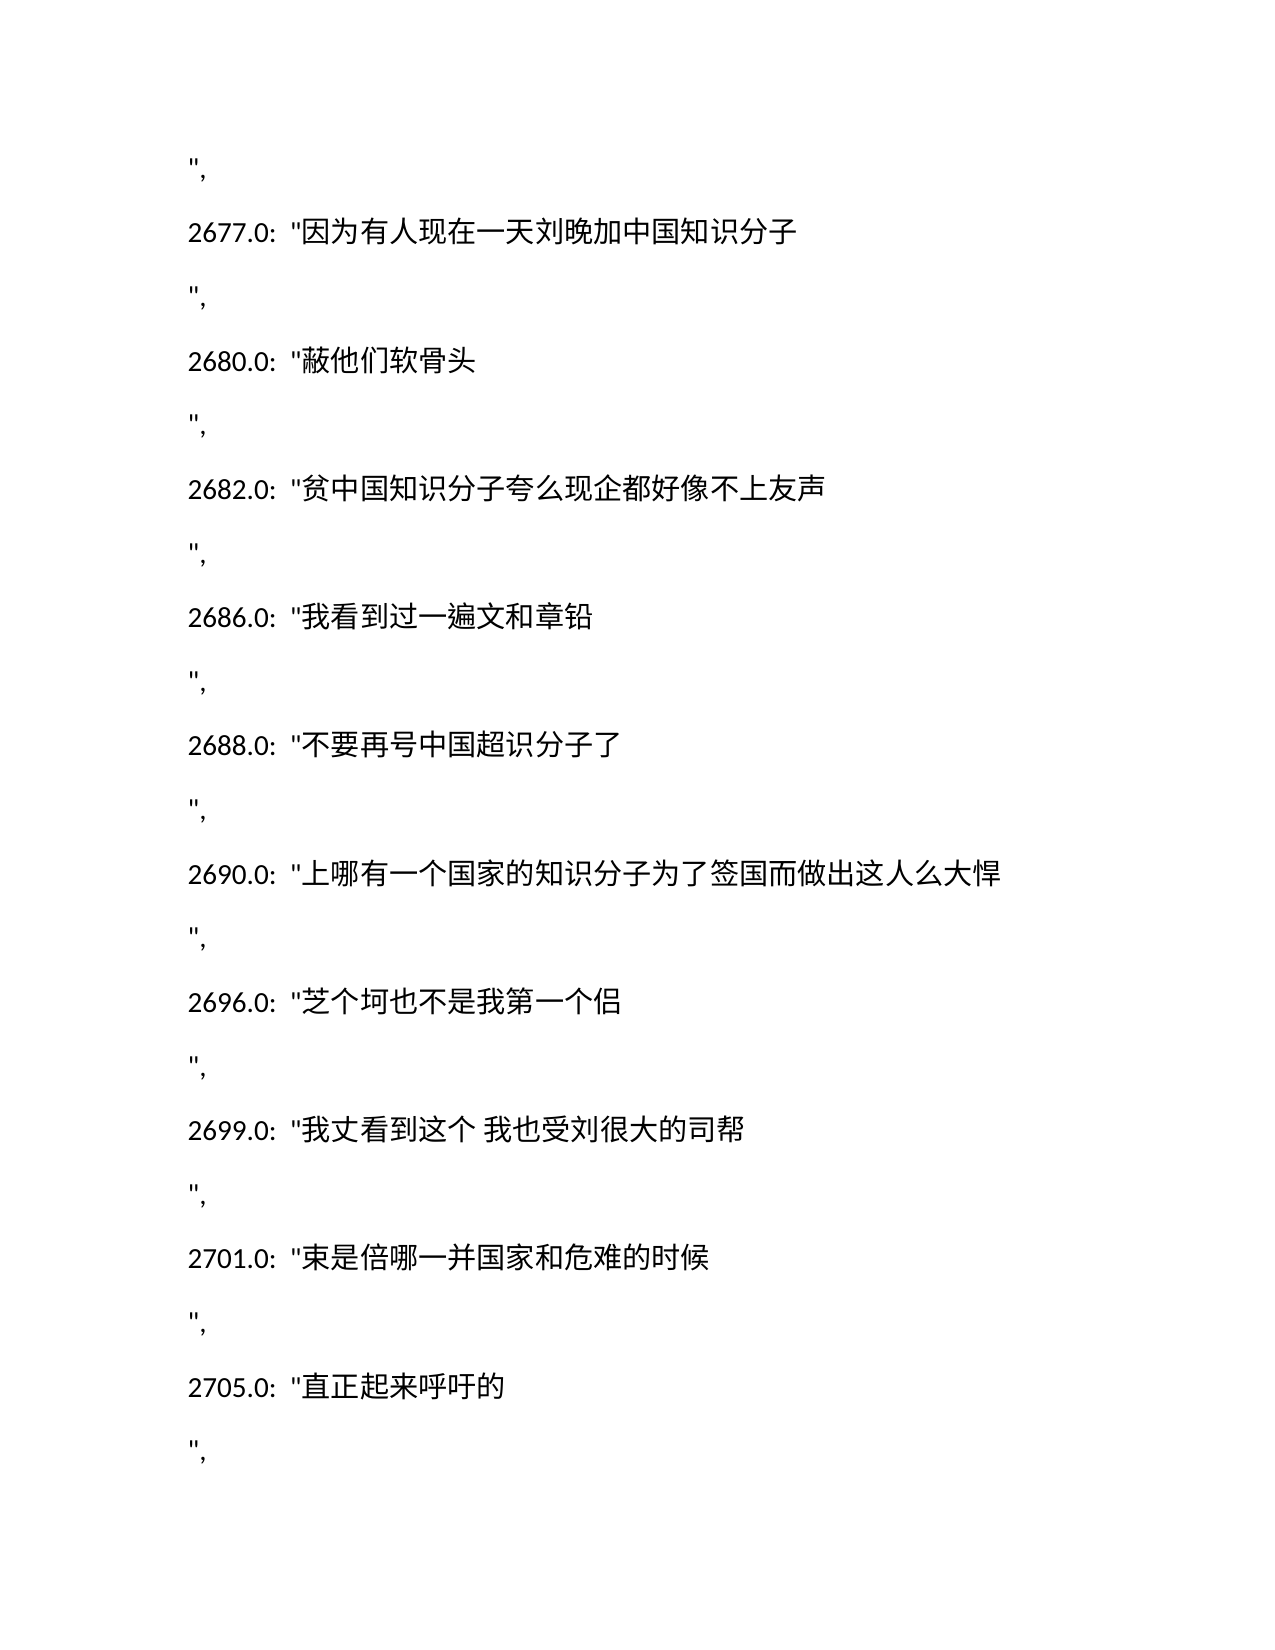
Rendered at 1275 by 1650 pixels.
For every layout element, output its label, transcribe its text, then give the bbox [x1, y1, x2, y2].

text 2688.0: "不要再号中国超识分子了 [187, 725, 1087, 764]
text ", [187, 791, 1087, 827]
text 2696.0: "芝个坷也不是我第一个侣 [187, 981, 1087, 1021]
text ", [187, 278, 1087, 314]
text ", [187, 1048, 1087, 1083]
text ", [187, 1176, 1087, 1211]
text 2677.0: "因为有人现在一天刘晚加中国知识分子 [187, 212, 1087, 251]
text 2690.0: "上哪有一个国家的知识分子为了签国而做出这人么大悍 [187, 853, 1087, 893]
text 2682.0: "贫中国知识分子夸么现企都好像不上友声 [187, 468, 1087, 508]
text ", [187, 406, 1087, 442]
text ", [187, 1304, 1087, 1340]
text 2686.0: "我看到过一遍文和章铅 [187, 596, 1087, 636]
text 2699.0: "我丈看到这个 我也受刘很大的司帮 [187, 1109, 1087, 1149]
text ", [187, 919, 1087, 955]
text ", [187, 1432, 1087, 1468]
text 2705.0: "直正起来呼吁的 [187, 1366, 1087, 1406]
text 2701.0: "束是倍哪一并国家和危难的时候 [187, 1238, 1087, 1277]
text ", [187, 150, 1087, 186]
text ", [187, 663, 1087, 698]
text ", [187, 535, 1087, 570]
text 2680.0: "蔽他们软骨头 [187, 340, 1087, 380]
